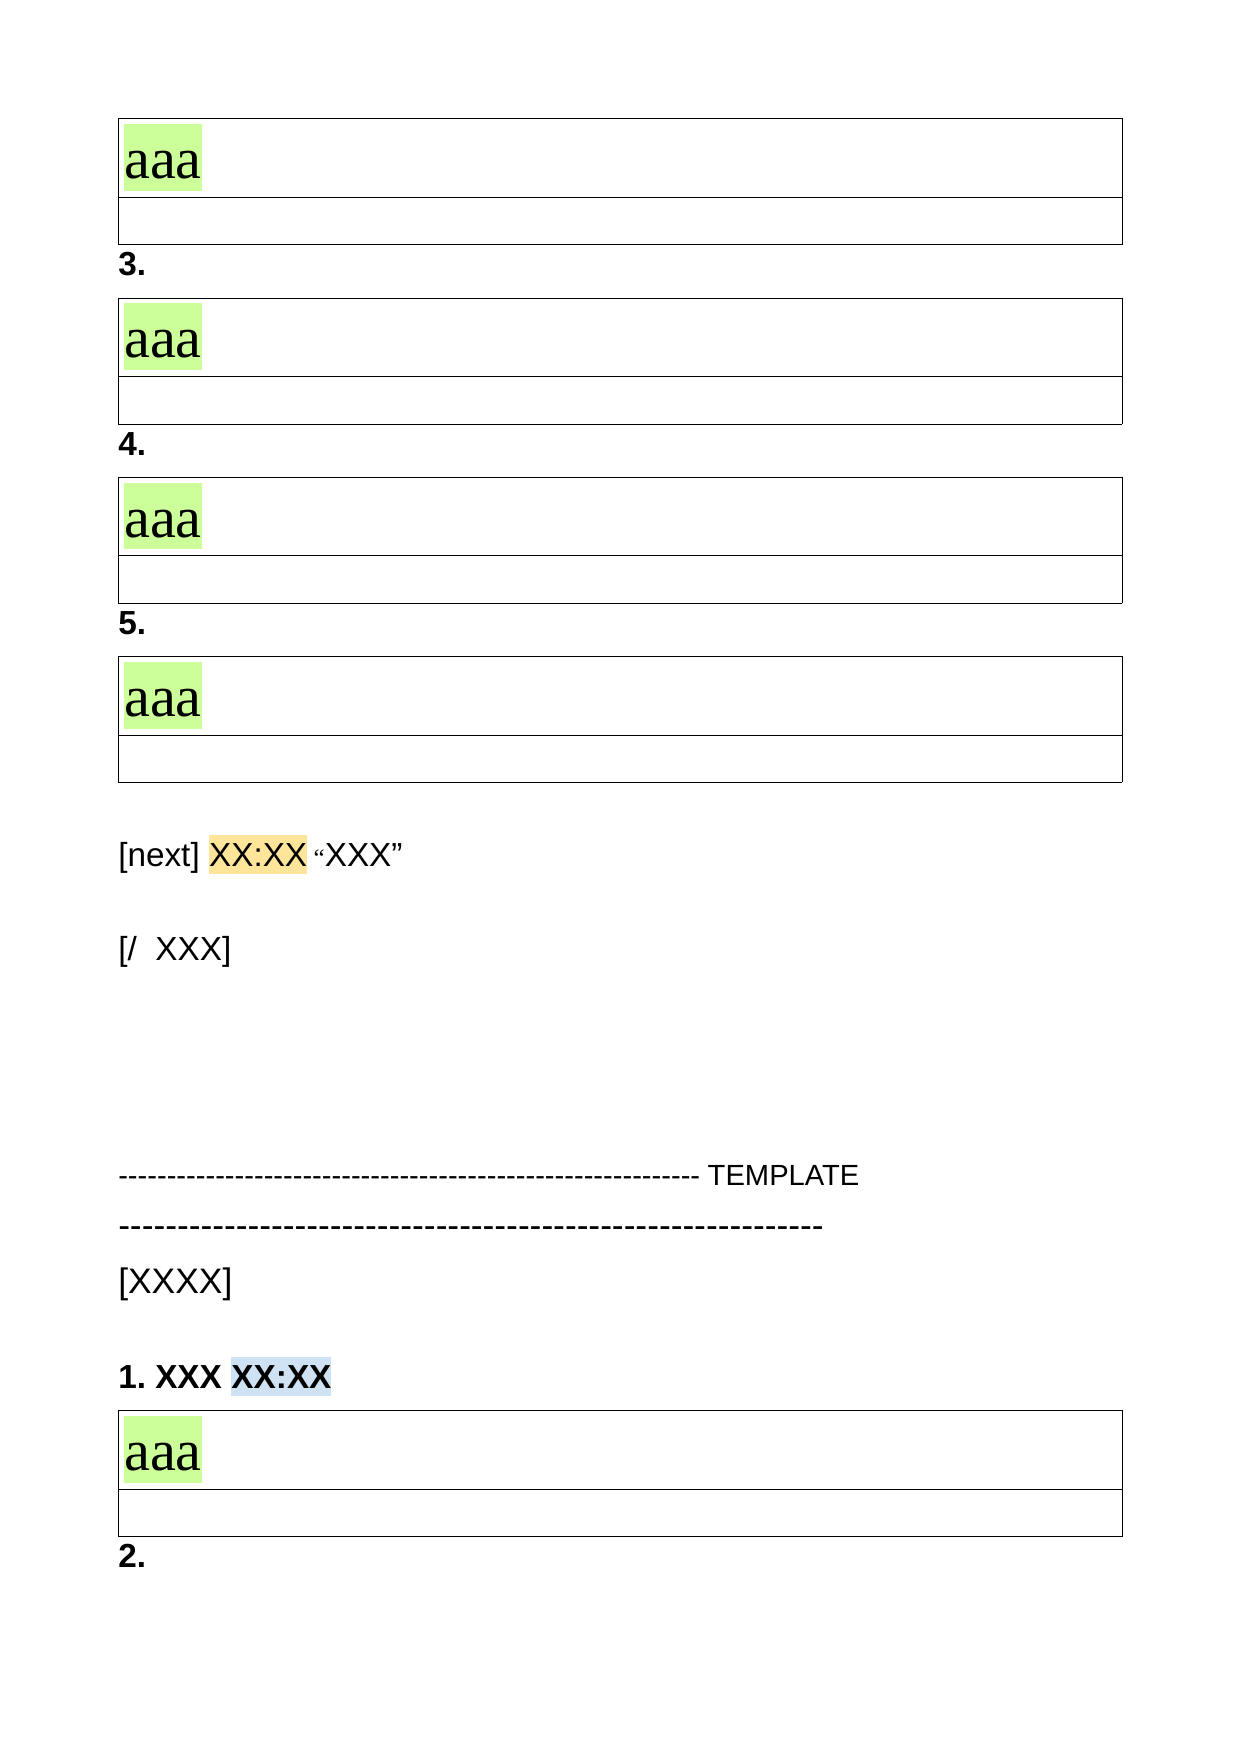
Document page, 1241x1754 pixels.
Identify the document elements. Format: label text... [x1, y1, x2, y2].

table_cell [119, 377, 1122, 423]
text [next] XX:XX “XXX” [118, 835, 1122, 874]
table_cell [119, 1490, 1122, 1536]
table_cell [119, 736, 1122, 782]
table_header aaa [119, 119, 1122, 197]
table_cell [119, 198, 1122, 244]
table_header aaa [119, 299, 1122, 376]
table_header aaa [119, 478, 1122, 555]
text 2. [118, 1537, 1122, 1575]
text 3. [118, 245, 1122, 283]
text ------------------------------------------------------------ TEMPLATE [118, 1157, 1122, 1191]
text [XXXX] [118, 1260, 1122, 1301]
text [/ XXX] [118, 929, 1122, 968]
table_header aaa [119, 657, 1122, 734]
text ------------------------------------------------------------ [118, 1204, 1122, 1244]
text 4. [118, 425, 1122, 462]
table_cell [119, 556, 1122, 603]
table_header aaa [119, 1411, 1122, 1489]
text 5. [118, 604, 1122, 641]
text 1. XXX XX:XX [118, 1357, 1122, 1396]
